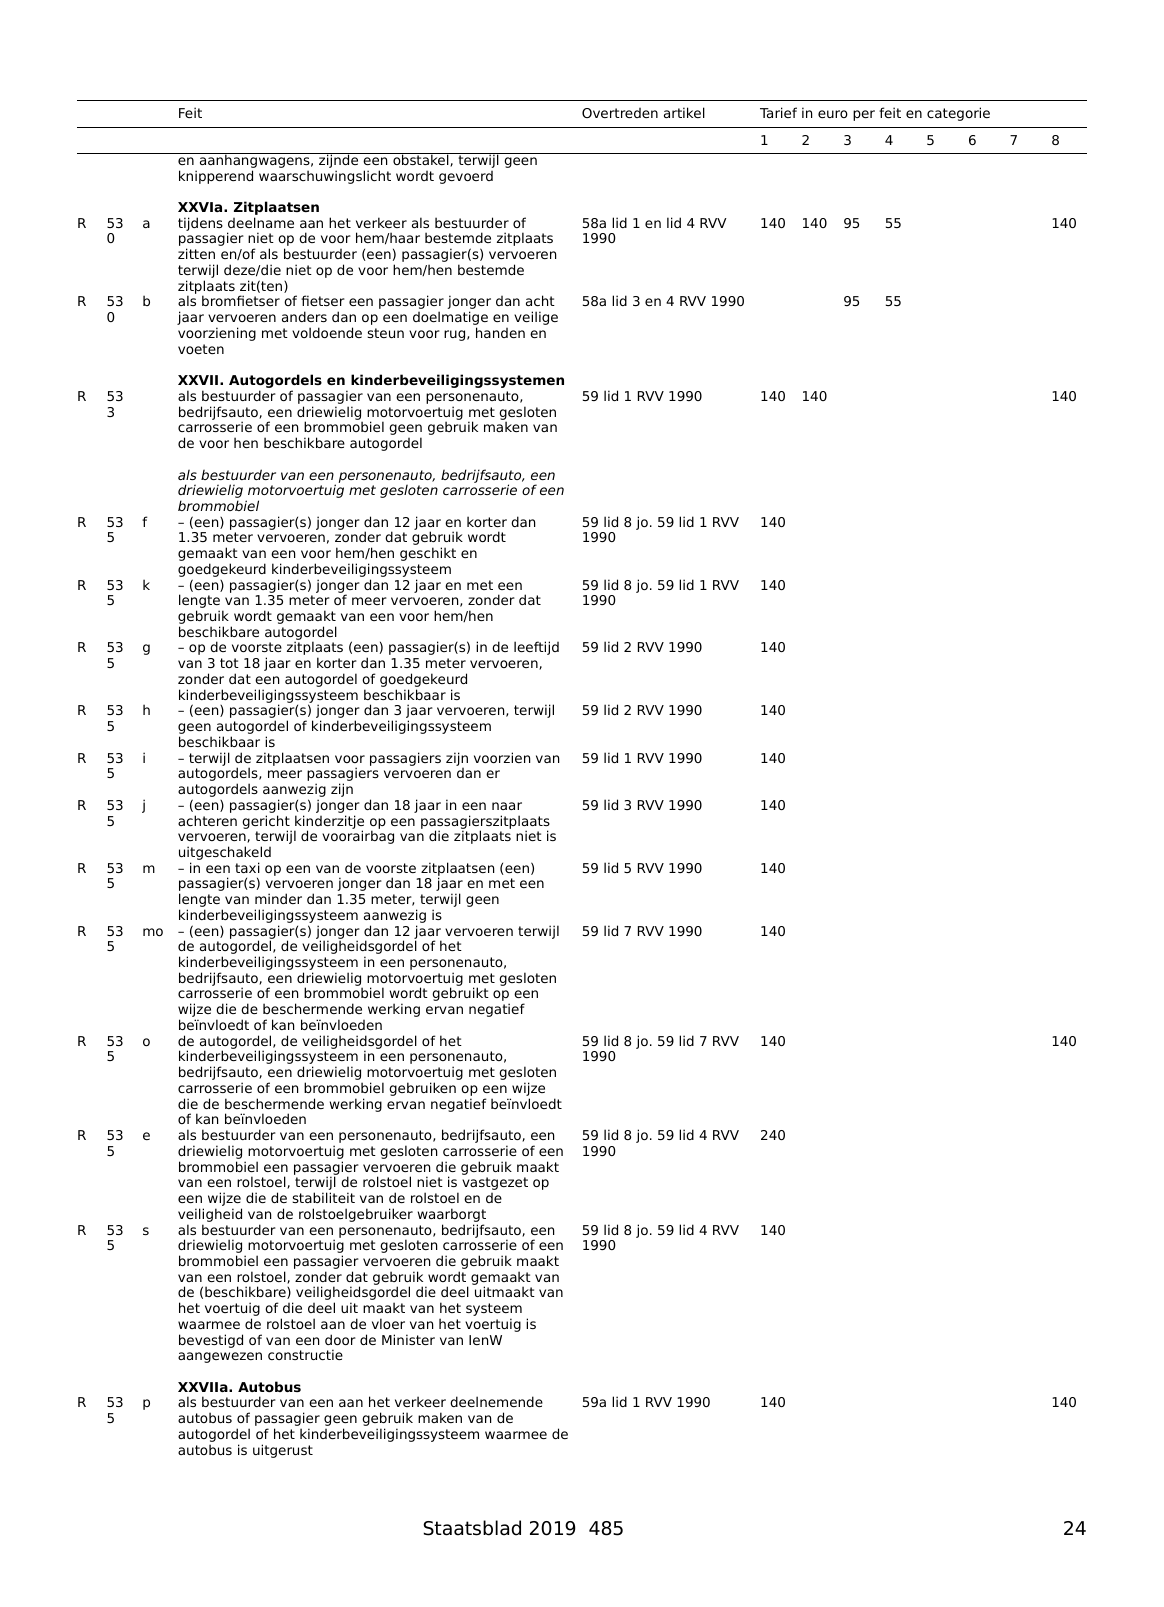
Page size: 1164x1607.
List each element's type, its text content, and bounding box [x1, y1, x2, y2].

table_cell [837, 154, 879, 184]
table_cell 140 [754, 1395, 796, 1458]
table_cell R [77, 750, 101, 798]
table_cell [796, 861, 837, 923]
table_cell [754, 1364, 796, 1379]
table_cell [1004, 357, 1045, 373]
table_cell [796, 452, 837, 467]
table_cell [962, 578, 1003, 640]
table_cell [1004, 1395, 1045, 1458]
table_cell [754, 200, 796, 216]
table_cell [754, 1380, 796, 1395]
table_cell [754, 467, 796, 514]
table_cell [796, 1364, 837, 1379]
table_cell [837, 515, 879, 577]
table_cell – (een) passagier(s) jonger dan 12 jaar en met een lengte van 1.35 meter of meer vervoeren, zonder dat gebruik wordt gemaakt van een voor hem/hen beschikbare autogordel [172, 578, 576, 640]
table_cell mo [136, 924, 172, 1033]
table_cell [576, 452, 754, 467]
table_cell 140 [754, 515, 796, 577]
table_cell [1004, 1128, 1045, 1222]
table_cell [796, 1380, 837, 1395]
table_cell [101, 357, 136, 373]
table_cell [962, 1364, 1003, 1379]
table_cell 535 [101, 750, 136, 798]
table_cell 535 [101, 1222, 136, 1364]
table_cell [920, 798, 962, 861]
table_cell [962, 452, 1003, 467]
table_cell 7 [1004, 128, 1045, 153]
table_cell 59 lid 1 RVV 1990 [576, 389, 754, 452]
table_cell [837, 1364, 879, 1379]
table_cell [879, 1034, 920, 1128]
table_cell [1004, 216, 1045, 294]
table_cell [879, 1395, 920, 1458]
table_cell [920, 357, 962, 373]
table_header Feit [172, 101, 576, 127]
table_cell R [77, 1395, 101, 1458]
table_header [136, 101, 172, 127]
table_cell [837, 924, 879, 1033]
table_cell [77, 467, 101, 514]
table_cell [962, 750, 1003, 798]
table_cell [136, 1364, 172, 1379]
table_cell 59 lid 8 jo. 59 lid 4 RVV 1990 [576, 1222, 754, 1364]
table_cell 140 [1045, 216, 1087, 294]
table_cell [1045, 924, 1087, 1033]
table_cell R [77, 515, 101, 577]
table_cell [172, 184, 576, 200]
table_cell [576, 184, 754, 200]
table_cell als bestuurder of passagier van een personenauto, bedrijfsauto, een driewielig motorvoertuig met gesloten carrosserie of een brommobiel geen gebruik maken van de voor hen beschikbare autogordel [172, 389, 576, 452]
table_cell 140 [754, 640, 796, 703]
table_cell m [136, 861, 172, 923]
table_cell [77, 200, 101, 216]
table_cell [920, 1364, 962, 1379]
table_cell [920, 924, 962, 1033]
table_cell [879, 924, 920, 1033]
table_cell [101, 154, 136, 184]
table_cell [920, 861, 962, 923]
table_cell R [77, 578, 101, 640]
table_cell [920, 578, 962, 640]
table_header Overtreden artikel [576, 101, 754, 127]
table_cell [837, 1128, 879, 1222]
table_cell 59 lid 8 jo. 59 lid 1 RVV 1990 [576, 515, 754, 577]
table_cell 140 [754, 861, 796, 923]
table_cell [879, 578, 920, 640]
table_cell [754, 154, 796, 184]
table_cell [837, 467, 879, 514]
table_cell als bromfietser of fietser een passagier jonger dan acht jaar vervoeren anders dan op een doelmatige en veilige voorziening met voldoende steun voor rug, handen en voeten [172, 294, 576, 357]
table_cell [879, 798, 920, 861]
table_cell [962, 154, 1003, 184]
table_cell 3 [837, 128, 879, 153]
table_cell [136, 389, 172, 452]
table_cell [576, 467, 754, 514]
table_cell [1004, 1222, 1045, 1364]
table_cell als bestuurder van een aan het verkeer deelnemende autobus of passagier geen gebruik maken van de autogordel of het kinderbeveiligingssysteem waarmee de autobus is uitgerust [172, 1395, 576, 1458]
table_cell [77, 357, 101, 373]
table_cell 535 [101, 578, 136, 640]
table_cell 530 [101, 294, 136, 357]
table_cell [136, 1380, 172, 1395]
table_cell [879, 1380, 920, 1395]
table_header [77, 101, 101, 127]
table_cell 535 [101, 1128, 136, 1222]
table_cell 59 lid 5 RVV 1990 [576, 861, 754, 923]
table_cell 535 [101, 1034, 136, 1128]
table_cell [1045, 154, 1087, 184]
table_cell [101, 1364, 136, 1379]
table_cell [101, 128, 136, 153]
table_cell [920, 750, 962, 798]
table_cell s [136, 1222, 172, 1364]
table_cell 1 [754, 128, 796, 153]
table_cell XXVIIa. Autobus [172, 1380, 576, 1395]
table_cell [796, 798, 837, 861]
table_cell [837, 798, 879, 861]
table_cell j [136, 798, 172, 861]
table_cell 535 [101, 798, 136, 861]
table_cell [576, 128, 754, 153]
table_cell – (een) passagier(s) jonger dan 18 jaar in een naar achteren gericht kinderzitje op een passagierszitplaats vervoeren, terwijl de voorairbag van die zitplaats niet is uitgeschakeld [172, 798, 576, 861]
table_cell [136, 452, 172, 467]
table_cell [837, 640, 879, 703]
table_cell 95 [837, 294, 879, 357]
table_cell [136, 467, 172, 514]
table_cell tijdens deelname aan het verkeer als bestuurder of passagier niet op de voor hem/haar bestemde zitplaats zitten en/of als bestuurder (een) passagier(s) vervoeren terwijl deze/die niet op de voor hem/hen bestemde zitplaats zit(ten) [172, 216, 576, 294]
table_cell als bestuurder van een personenauto, bedrijfsauto, een driewielig motorvoertuig met gesloten carrosserie of een brommobiel een passagier vervoeren die gebruik maakt van een rolstoel, zonder dat gebruik wordt gemaakt van de (beschikbare) veiligheidsgordel die deel uitmaakt van het voertuig of die deel uit maakt van het systeem waarmee de rolstoel aan de vloer van het voertuig is bevestigd of van een door de Minister van IenW aangewezen constructie [172, 1222, 576, 1364]
table_cell [172, 128, 576, 153]
table_cell 59 lid 2 RVV 1990 [576, 640, 754, 703]
table_cell 59 lid 7 RVV 1990 [576, 924, 754, 1033]
table_cell [879, 373, 920, 389]
table_cell [920, 1034, 962, 1128]
table_cell [879, 467, 920, 514]
table_cell [136, 200, 172, 216]
table_cell [576, 1380, 754, 1395]
table_cell [172, 452, 576, 467]
table_cell 140 [754, 924, 796, 1033]
table_cell [962, 184, 1003, 200]
table_cell [920, 294, 962, 357]
table_cell [1004, 294, 1045, 357]
table_cell [796, 357, 837, 373]
table_cell [796, 373, 837, 389]
table_cell [1045, 861, 1087, 923]
table_cell 140 [796, 216, 837, 294]
table_cell [796, 200, 837, 216]
table_cell [1004, 200, 1045, 216]
table_cell – (een) passagier(s) jonger dan 12 jaar en korter dan 1.35 meter vervoeren, zonder dat gebruik wordt gemaakt van een voor hem/hen geschikt en goedgekeurd kinderbeveiligingssysteem [172, 515, 576, 577]
table_cell R [77, 294, 101, 357]
table_cell [837, 1034, 879, 1128]
table_cell [879, 452, 920, 467]
table_cell [837, 703, 879, 750]
table_cell h [136, 703, 172, 750]
table_cell [962, 1380, 1003, 1395]
table_cell [1045, 515, 1087, 577]
table_cell R [77, 703, 101, 750]
table_cell – in een taxi op een van de voorste zitplaatsen (een) passagier(s) vervoeren jonger dan 18 jaar en met een lengte van minder dan 1.35 meter, terwijl geen kinderbeveiligingssysteem aanwezig is [172, 861, 576, 923]
table_cell [962, 200, 1003, 216]
table_cell [962, 640, 1003, 703]
table_cell a [136, 216, 172, 294]
table_cell [920, 373, 962, 389]
table_cell als bestuurder van een personenauto, bedrijfsauto, een driewielig motorvoertuig met gesloten carrosserie of een brommobiel een passagier vervoeren die gebruik maakt van een rolstoel, terwijl de rolstoel niet is vastgezet op een wijze die de stabiliteit van de rolstoel en de veiligheid van de rolstoelgebruiker waarborgt [172, 1128, 576, 1222]
table_cell [576, 373, 754, 389]
table_cell [837, 578, 879, 640]
table_cell 535 [101, 1395, 136, 1458]
table_cell [101, 467, 136, 514]
table_cell 2 [796, 128, 837, 153]
table_cell [837, 861, 879, 923]
table_cell [1045, 640, 1087, 703]
table_cell [962, 294, 1003, 357]
table_cell R [77, 924, 101, 1033]
table_cell [879, 154, 920, 184]
table_cell [1004, 184, 1045, 200]
table_cell 530 [101, 216, 136, 294]
table_cell [920, 467, 962, 514]
table_cell R [77, 1222, 101, 1364]
table_cell 59 lid 8 jo. 59 lid 7 RVV 1990 [576, 1034, 754, 1128]
table_cell 55 [879, 216, 920, 294]
table_cell 533 [101, 389, 136, 452]
table_cell g [136, 640, 172, 703]
table_cell 140 [754, 750, 796, 798]
table_cell [879, 1364, 920, 1379]
table_cell [962, 798, 1003, 861]
table_cell R [77, 1128, 101, 1222]
table_cell [962, 1222, 1003, 1364]
table_cell [754, 452, 796, 467]
table_cell [1045, 1222, 1087, 1364]
table_cell [576, 1364, 754, 1379]
table_cell [837, 184, 879, 200]
table_cell [1045, 452, 1087, 467]
table_cell [1045, 467, 1087, 514]
table_cell [920, 154, 962, 184]
table_cell [920, 200, 962, 216]
table_cell [1045, 1128, 1087, 1222]
table_cell 140 [754, 798, 796, 861]
table_cell [796, 1128, 837, 1222]
table_cell 140 [754, 389, 796, 452]
table_header [101, 101, 136, 127]
table_cell [77, 373, 101, 389]
table_cell [172, 1364, 576, 1379]
table_cell R [77, 640, 101, 703]
table_cell [879, 861, 920, 923]
table_cell [796, 1395, 837, 1458]
table_cell [879, 750, 920, 798]
table_cell [101, 184, 136, 200]
table_cell [920, 1380, 962, 1395]
table_cell [77, 1380, 101, 1395]
table_cell 6 [962, 128, 1003, 153]
table_cell 140 [796, 389, 837, 452]
table_cell [962, 389, 1003, 452]
table_cell [796, 750, 837, 798]
table_cell [962, 373, 1003, 389]
table_cell [1004, 467, 1045, 514]
table_cell – terwijl de zitplaatsen voor passagiers zijn voorzien van autogordels, meer passagiers vervoeren dan er autogordels aanwezig zijn [172, 750, 576, 798]
table_cell [837, 750, 879, 798]
table_cell [77, 128, 101, 153]
table_cell [879, 184, 920, 200]
table_cell [77, 184, 101, 200]
table_cell 4 [879, 128, 920, 153]
table_cell de autogordel, de veiligheidsgordel of het kinderbeveiligingssysteem in een personenauto, bedrijfsauto, een driewielig motorvoertuig met gesloten carrosserie of een brommobiel gebruiken op een wijze die de beschermende werking ervan negatief beïnvloedt of kan beïnvloeden [172, 1034, 576, 1128]
table_cell [920, 1395, 962, 1458]
table_cell [754, 373, 796, 389]
table_cell e [136, 1128, 172, 1222]
table_cell [962, 216, 1003, 294]
table_cell [754, 357, 796, 373]
table_cell [1004, 578, 1045, 640]
table_cell 535 [101, 861, 136, 923]
table_cell [1004, 154, 1045, 184]
table_cell 535 [101, 640, 136, 703]
table_cell [796, 703, 837, 750]
table_cell f [136, 515, 172, 577]
table_cell [962, 1034, 1003, 1128]
table_cell 140 [754, 1222, 796, 1364]
table_cell [796, 578, 837, 640]
table_cell 59 lid 2 RVV 1990 [576, 703, 754, 750]
table_cell [879, 1222, 920, 1364]
table_cell [920, 640, 962, 703]
table_cell [1045, 703, 1087, 750]
table_cell 55 [879, 294, 920, 357]
table_cell [879, 200, 920, 216]
table_cell [1004, 515, 1045, 577]
table_cell [77, 154, 101, 184]
table_cell R [77, 216, 101, 294]
table_cell [1004, 389, 1045, 452]
table_cell [1004, 750, 1045, 798]
table_cell als bestuurder van een personenauto, bedrijfsauto, een driewielig motorvoertuig met gesloten carrosserie of een brommobiel [172, 467, 576, 514]
table_cell 535 [101, 515, 136, 577]
table_cell [1045, 1364, 1087, 1379]
table_cell – (een) passagier(s) jonger dan 12 jaar vervoeren terwijl de autogordel, de veiligheidsgordel of het kinderbeveiligingssysteem in een personenauto, bedrijfsauto, een driewielig motorvoertuig met gesloten carrosserie of een brommobiel wordt gebruikt op een wijze die de beschermende werking ervan negatief beïnvloedt of kan beïnvloeden [172, 924, 576, 1033]
table_cell [1004, 798, 1045, 861]
table_cell [1045, 184, 1087, 200]
table_cell [920, 515, 962, 577]
table_cell o [136, 1034, 172, 1128]
table_cell [796, 924, 837, 1033]
table_cell [837, 357, 879, 373]
table_cell [172, 357, 576, 373]
table_cell R [77, 389, 101, 452]
table_cell [576, 357, 754, 373]
table_cell [1045, 294, 1087, 357]
table_cell [837, 1395, 879, 1458]
table_cell [1004, 1364, 1045, 1379]
table_cell [796, 515, 837, 577]
table_cell 59 lid 8 jo. 59 lid 4 RVV 1990 [576, 1128, 754, 1222]
table_cell 140 [754, 703, 796, 750]
table_cell R [77, 1034, 101, 1128]
table_cell [1045, 578, 1087, 640]
table_cell [962, 703, 1003, 750]
table_cell 59a lid 1 RVV 1990 [576, 1395, 754, 1458]
table_cell [796, 640, 837, 703]
table_cell [1045, 357, 1087, 373]
table_cell [136, 373, 172, 389]
table_cell [1045, 1380, 1087, 1395]
table_cell [920, 184, 962, 200]
table_cell 59 lid 1 RVV 1990 [576, 750, 754, 798]
table_cell [837, 1380, 879, 1395]
table_cell [837, 389, 879, 452]
table_cell [754, 294, 796, 357]
table_cell [754, 184, 796, 200]
table_cell [837, 200, 879, 216]
table_cell [837, 1222, 879, 1364]
table_cell [1004, 1034, 1045, 1128]
table_cell 240 [754, 1128, 796, 1222]
table_cell [796, 1034, 837, 1128]
table_cell [962, 467, 1003, 514]
table_cell [576, 200, 754, 216]
table_cell 58a lid 1 en lid 4 RVV 1990 [576, 216, 754, 294]
table_cell [1004, 373, 1045, 389]
table_cell 140 [754, 1034, 796, 1128]
table_cell [1045, 798, 1087, 861]
table_cell k [136, 578, 172, 640]
table_cell [962, 861, 1003, 923]
table_cell [1004, 703, 1045, 750]
table_cell [920, 452, 962, 467]
table_cell [796, 154, 837, 184]
table_cell [136, 357, 172, 373]
table_cell XXVII. Autogordels en kinderbeveiligingssystemen [172, 373, 576, 389]
table_cell [136, 184, 172, 200]
table_cell 8 [1045, 128, 1087, 153]
table_cell [962, 1128, 1003, 1222]
table_cell [136, 128, 172, 153]
table_cell [77, 452, 101, 467]
table_cell [920, 1128, 962, 1222]
table_cell [837, 452, 879, 467]
table_cell [962, 357, 1003, 373]
table_cell [796, 294, 837, 357]
table_cell 140 [754, 216, 796, 294]
table_cell [962, 1395, 1003, 1458]
table_cell [1004, 924, 1045, 1033]
table_cell – (een) passagier(s) jonger dan 3 jaar vervoeren, terwijl geen autogordel of kinderbeveiligingssysteem beschikbaar is [172, 703, 576, 750]
table_cell [879, 515, 920, 577]
table_cell [837, 373, 879, 389]
table_cell [1004, 640, 1045, 703]
table_cell [879, 640, 920, 703]
table_cell p [136, 1395, 172, 1458]
table_cell [1004, 452, 1045, 467]
table_cell 59 lid 8 jo. 59 lid 1 RVV 1990 [576, 578, 754, 640]
table_cell en aanhangwagens, zijnde een obstakel, terwijl geen knipperend waarschuwingslicht wordt gevoerd [172, 154, 576, 184]
table_cell 140 [1045, 1034, 1087, 1128]
table_cell 140 [754, 578, 796, 640]
table_cell [879, 389, 920, 452]
table_cell [962, 924, 1003, 1033]
table_cell [796, 1222, 837, 1364]
table_cell [1004, 861, 1045, 923]
table_cell 535 [101, 924, 136, 1033]
table_cell 535 [101, 703, 136, 750]
table_cell [1045, 750, 1087, 798]
table_cell 58a lid 3 en 4 RVV 1990 [576, 294, 754, 357]
table_cell [1004, 1380, 1045, 1395]
table_cell 5 [920, 128, 962, 153]
table_cell [796, 184, 837, 200]
table_cell [879, 703, 920, 750]
table_cell [962, 515, 1003, 577]
table_cell [101, 373, 136, 389]
table_cell XXVIa. Zitplaatsen [172, 200, 576, 216]
table_cell [879, 1128, 920, 1222]
table_cell [136, 154, 172, 184]
table_cell R [77, 861, 101, 923]
table_cell [920, 1222, 962, 1364]
table_cell b [136, 294, 172, 357]
table_cell [879, 357, 920, 373]
table_cell [920, 703, 962, 750]
table_cell i [136, 750, 172, 798]
table_cell R [77, 798, 101, 861]
table_cell [1045, 200, 1087, 216]
table_cell [1045, 373, 1087, 389]
table_cell [101, 1380, 136, 1395]
table_cell [920, 389, 962, 452]
table_cell [101, 200, 136, 216]
table_cell 140 [1045, 1395, 1087, 1458]
table_cell [77, 1364, 101, 1379]
table_cell [796, 467, 837, 514]
table_header Tarief in euro per feit en categorie [754, 101, 1087, 127]
table_cell 95 [837, 216, 879, 294]
table_cell 140 [1045, 389, 1087, 452]
table_cell [576, 154, 754, 184]
table_cell – op de voorste zitplaats (een) passagier(s) in de leeftijd van 3 tot 18 jaar en korter dan 1.35 meter vervoeren, zonder dat een autogordel of goedgekeurd kinderbeveiligingssysteem beschikbaar is [172, 640, 576, 703]
table_cell 59 lid 3 RVV 1990 [576, 798, 754, 861]
table_cell [920, 216, 962, 294]
table_cell [101, 452, 136, 467]
